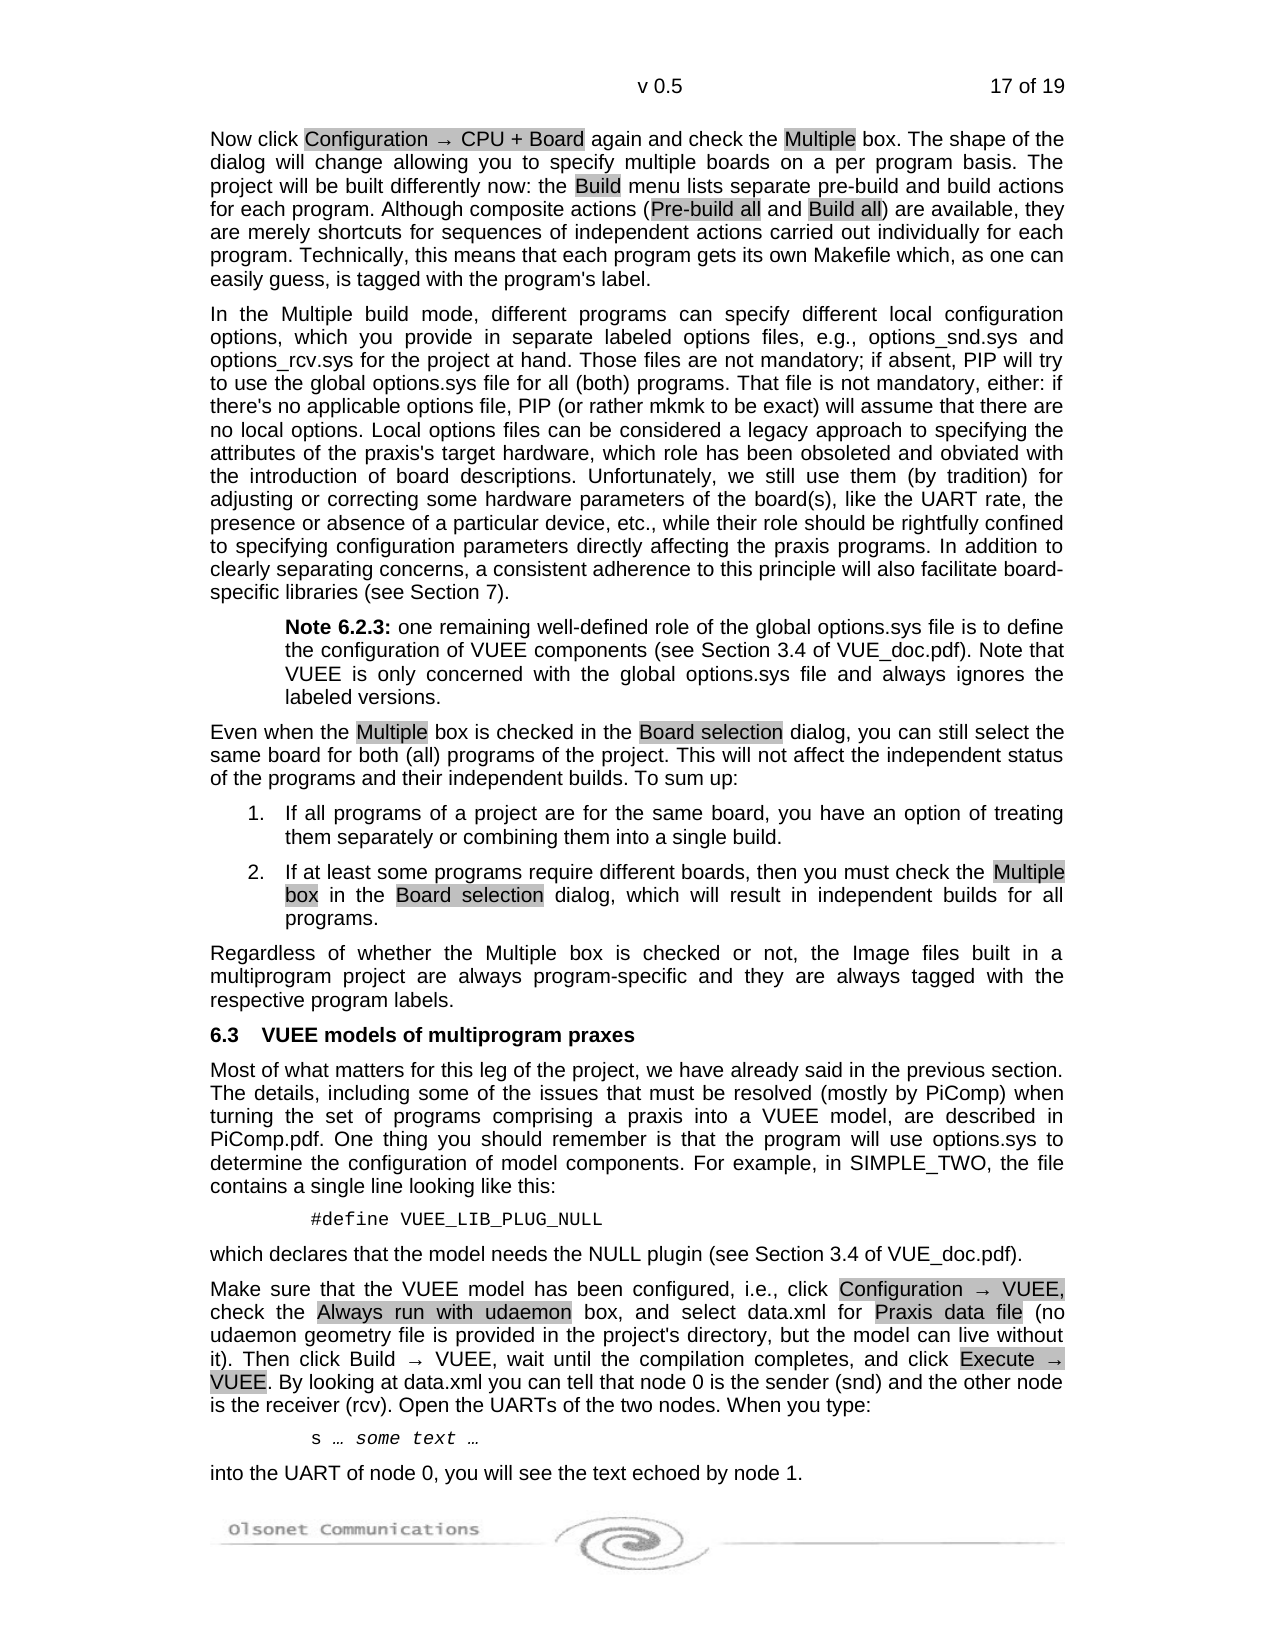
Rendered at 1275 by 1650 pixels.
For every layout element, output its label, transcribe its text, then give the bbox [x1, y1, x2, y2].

subtitle VUEE models of multiprogram praxes [210, 1023, 1065, 1046]
text into the UART of node 0, you will see the text echoed by node 1. [210, 1462, 1065, 1485]
text #define VUEE_LIB_PLUG_NULL [310, 1209, 1065, 1231]
text Now click Configuration → CPU + Board again and check the Multiple box. The shape of the dialog will change allowing you to specify multiple boards on a per program basis. The project will be built differently now: the Build menu lists separate pre-build and build actions for each program. Although composite actions (Pre-build all and Build all) are available, they are merely shortcuts for sequences of independent actions carried out individually for each program. Technically, this means that each program gets its own Makefile which, as one can easily guess, is tagged with the program's label. [210, 128, 1065, 290]
text In the Multiple build mode, different programs can specify different local configuration options, which you provide in separate labeled options files, e.g., options_snd.sys and options_rcv.sys for the project at hand. Those files are not mandatory; if absent, PIP will try to use the global options.sys file for all (both) programs. That file is not mandatory, either: if there's no applicable options file, PIP (or rather mkmk to be exact) will assume that there are no local options. Local options files can be considered a legacy approach to specifying the attributes of the praxis's target hardware, which role has been obsoleted and obviated with the introduction of board descriptions. Unfortunately, we still use them (by tradition) for adjusting or correcting some hardware parameters of the board(s), like the UART rate, the presence or absence of a particular device, etc., while their role should be rightfully confined to specifying configuration parameters directly affecting the praxis programs. In addition to clearly separating concerns, a consistent adherence to this principle will also facilitate board-specific libraries (see Section 7). [210, 302, 1065, 604]
text which declares that the model needs the NULL plugin (see Section 3.4 of VUE_doc.pdf). [210, 1242, 1065, 1266]
picture [210, 1501, 1065, 1593]
text Even when the Multiple box is checked in the Board selection dialog, you can still select the same board for both (all) programs of the project. This will not affect the independent status of the programs and their independent builds. To sum up: [210, 721, 1065, 790]
text Note 6.2.3: one remaining well-defined role of the global options.sys file is to define the configuration of VUEE components (see Section 3.4 of VUE_doc.pdf). Note that VUEE is only concerned with the global options.sys file and always ignores the labeled versions. [285, 616, 1065, 709]
text s … some text … [310, 1429, 1065, 1450]
text Regardless of whether the Multiple box is checked or not, the Image files built in a multiprogram project are always program-specific and they are always tagged with the respective program labels. [210, 942, 1065, 1011]
list If at least some programs require different boards, then you must check the Multiple box in the Board selection dialog, which will result in independent builds for all programs. [247, 860, 1065, 930]
text Most of what matters for this leg of the project, we have already said in the previous section. The details, including some of the issues that must be resolved (mostly by PiComp) when turning the set of programs comprising a praxis into a VUEE model, are described in PiComp.pdf. One thing you should remember is that the program will use options.sys to determine the configuration of model components. For example, in SIMPLE_TWO, the file contains a single line looking like this: [210, 1058, 1065, 1197]
list If all programs of a project are for the same board, you have an option of treating them separately or combining them into a single build. [247, 802, 1065, 848]
text Make sure that the VUEE model has been configured, i.e., click Configuration → VUEE, check the Always run with udaemon box, and select data.xml for Praxis data file (no udaemon geometry file is provided in the project's directory, but the model can live without it). Then click Build → VUEE, wait until the compilation completes, and click Execute → VUEE. By looking at data.xml you can tell that node 0 is the sender (snd) and the other node is the receiver (rcv). Open the UARTs of the two nodes. When you type: [210, 1277, 1065, 1417]
